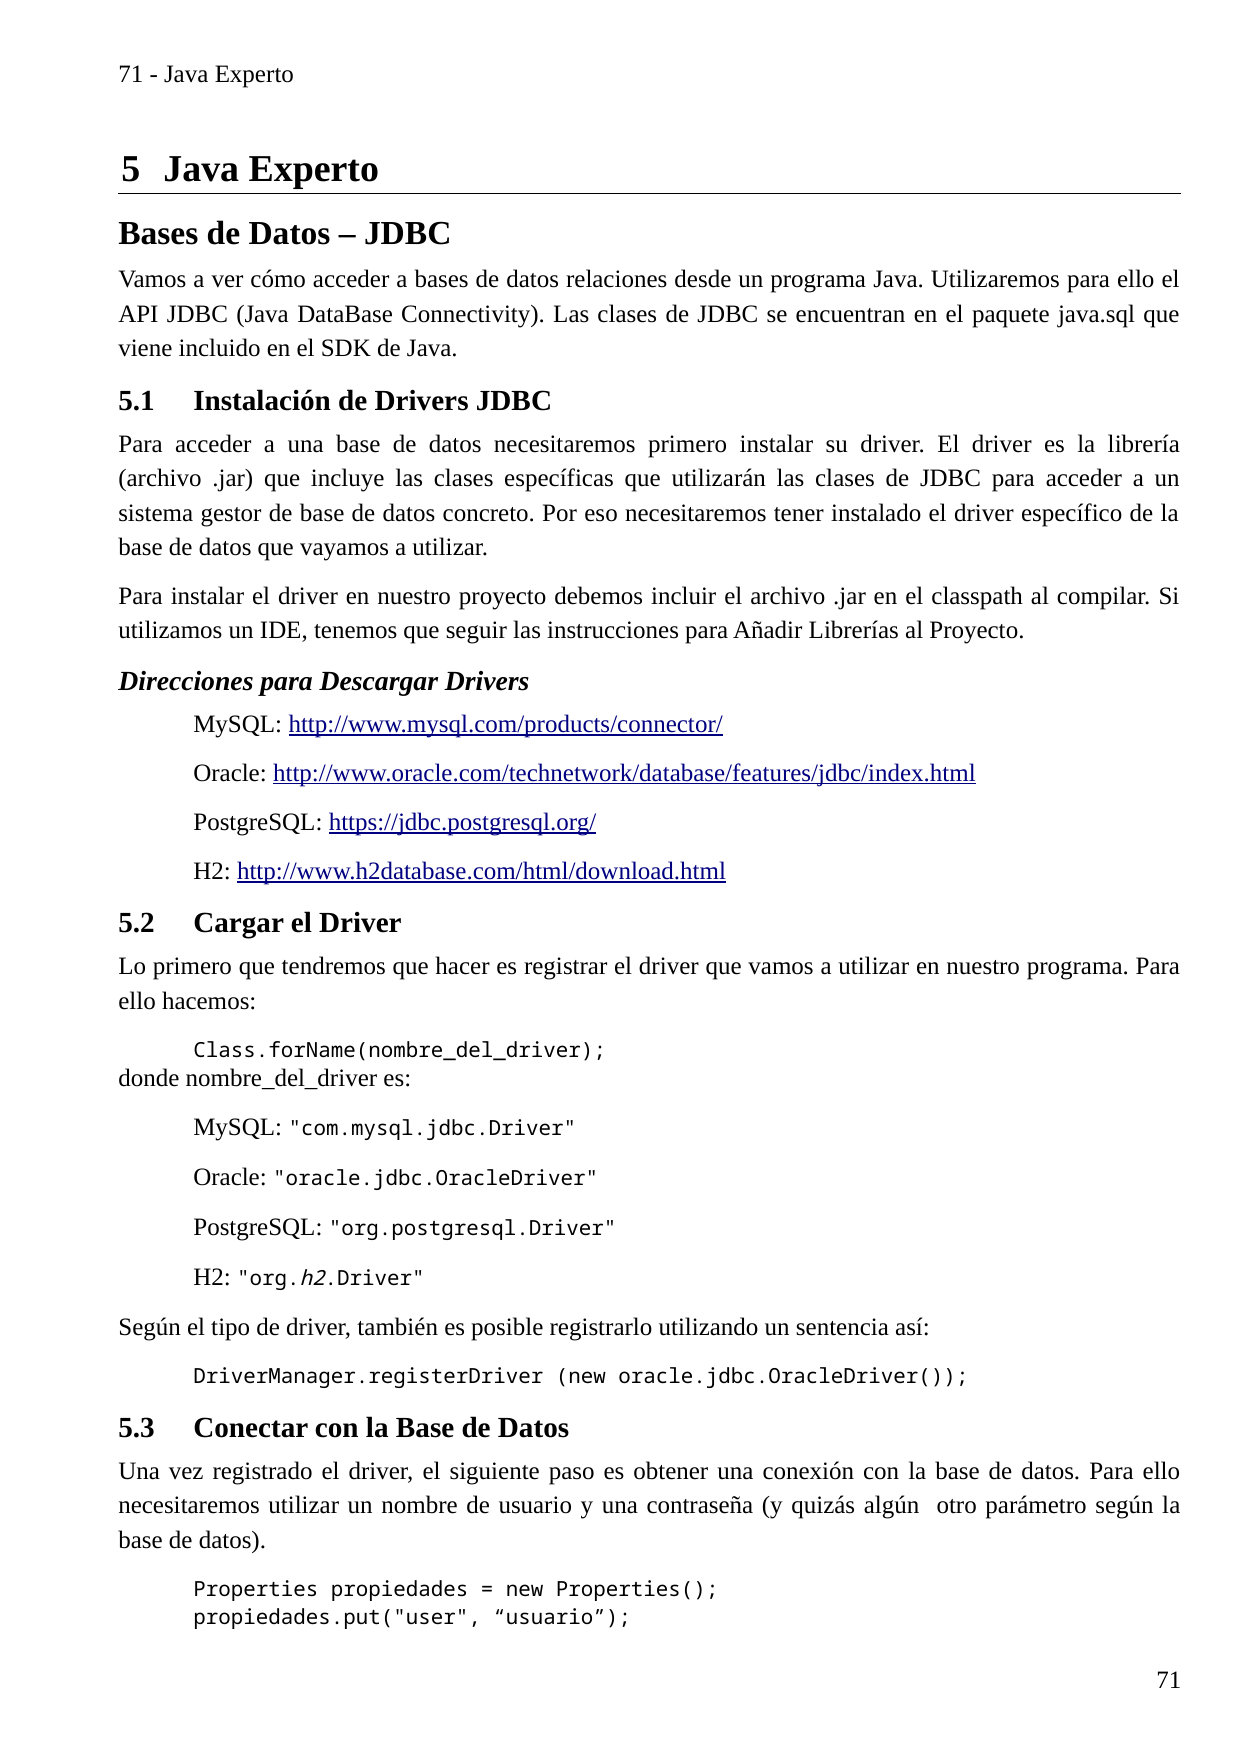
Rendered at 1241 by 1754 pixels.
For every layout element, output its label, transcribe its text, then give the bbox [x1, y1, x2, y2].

text Vamos a ver cómo acceder a bases de datos relaciones desde un programa Java. Utilizaremos para ello el API JDBC (Java DataBase Connectivity). Las clases de JDBC se encuentran en el paquete java.sql que viene incluido en el SDK de Java. [118, 264, 1181, 362]
text donde nombre_del_driver es: [118, 1063, 1181, 1092]
text Class.forName(nombre_del_driver); [118, 1035, 1181, 1063]
subtitle Cargar el Driver [118, 905, 1181, 939]
subtitle Instalación de Drivers JDBC [118, 383, 1181, 416]
text MySQL: "com.mysql.jdbc.Driver" [193, 1112, 1181, 1142]
text PostgreSQL: "org.postgresql.Driver" [193, 1212, 1181, 1242]
text H2: http://www.h2database.com/html/download.html [193, 856, 1181, 885]
text Para acceder a una base de datos necesitaremos primero instalar su driver. El driver es la librería (archivo .jar) que incluye las clases específicas que utilizarán las clases de JDBC para acceder a un sistema gestor de base de datos concreto. Por eso necesitaremos tener instalado el driver específico de la base de datos que vayamos a utilizar. [118, 429, 1181, 561]
subtitle Bases de Datos – JDBC [118, 213, 1181, 252]
text Properties propiedades = new Properties(); [193, 1574, 1181, 1602]
text H2: "org.h2.Driver" [193, 1262, 1181, 1292]
text Lo primero que tendremos que hacer es registrar el driver que vamos a utilizar en nuestro programa. Para ello hacemos: [118, 951, 1181, 1014]
text Según el tipo de driver, también es posible registrarlo utilizando un sentencia así: [118, 1312, 1181, 1341]
text Oracle: "oracle.jdbc.OracleDriver" [193, 1162, 1181, 1192]
subtitle Direcciones para Descargar Drivers [118, 665, 1181, 697]
text Una vez registrado el driver, el siguiente paso es obtener una conexión con la base de datos. Para ello necesitaremos utilizar un nombre de usuario y una contraseña (y quizás algún otro parámetro según la base de datos). [118, 1456, 1181, 1553]
text Oracle: http://www.oracle.com/technetwork/database/features/jdbc/index.html [193, 758, 1181, 787]
subtitle Java Experto [118, 143, 1181, 193]
subtitle Conectar con la Base de Datos [118, 1410, 1181, 1443]
text Para instalar el driver en nuestro proyecto debemos incluir el archivo .jar en el classpath al compilar. Si utilizamos un IDE, tenemos que seguir las instrucciones para Añadir Librerías al Proyecto. [118, 581, 1181, 644]
text DriverManager.registerDriver (new oracle.jdbc.OracleDriver()); [193, 1361, 1181, 1389]
text MySQL: http://www.mysql.com/products/connector/ [193, 709, 1181, 738]
text propiedades.put("user", “usuario”); [193, 1602, 1181, 1631]
text PostgreSQL: https://jdbc.postgresql.org/ [193, 807, 1181, 836]
